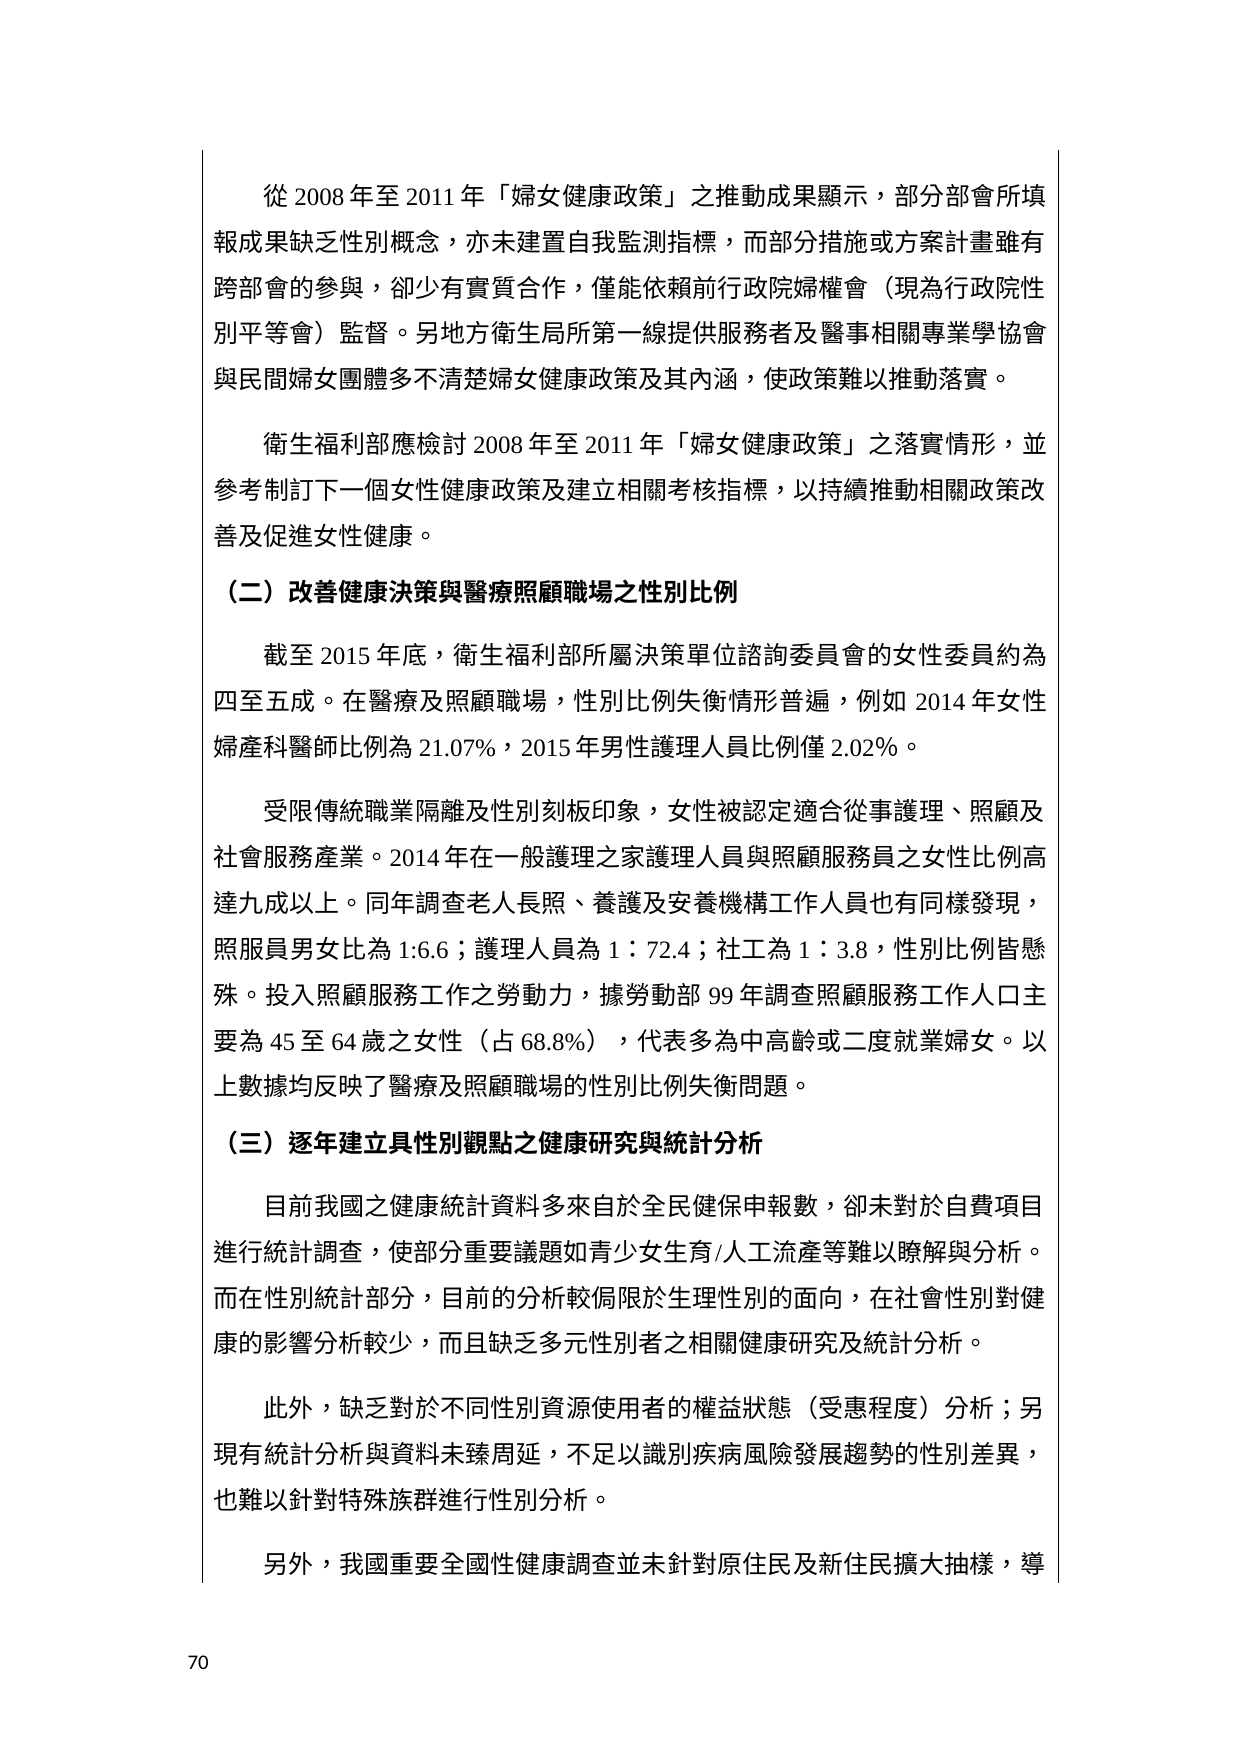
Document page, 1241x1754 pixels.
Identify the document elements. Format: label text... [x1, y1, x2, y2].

table_cell （二）改善健康決策與醫療照顧職場之性別比例 [203, 554, 1058, 609]
table_cell 截至2015年底，衛生福利部所屬決策單位諮詢委員會的女性委員約為四至五成。在醫療及照顧職場，性別比例失衡情形普遍，例如2014年女性婦產科醫師比例為21.07%，2015年男性護理人員比例僅2.02％。 受限傳統職業隔離及性別刻板印象，女性被認定適合從事護理、照顧及社會服務產業。2014年在一般護理之家護理人員與照顧服務員之女性比例高達九成以上。同年調查老人長照、養護及安養機構工作人員也有同樣發現，照服員男女比為1:6.6；護理人員為1：72.4；社工為1：3.8，性別比例皆懸殊。投入照顧服務工作之勞動力，據勞動部99年調查照顧服務工作人口主要為45至64歲之女性（占68.8%），代表多為中高齡或二度就業婦女。以上數據均反映了醫療及照顧職場的性別比例失衡問題。 [203, 609, 1058, 1105]
table_cell 從2008年至2011年「婦女健康政策」之推動成果顯示，部分部會所填報成果缺乏性別概念，亦未建置自我監測指標，而部分措施或方案計畫雖有跨部會的參與，卻少有實質合作，僅能依賴前行政院婦權會（現為行政院性別平等會）監督。另地方衛生局所第一線提供服務者及醫事相關專業學協會與民間婦女團體多不清楚婦女健康政策及其內涵，使政策難以推動落實。 衛生福利部應檢討2008年至2011年「婦女健康政策」之落實情形，並參考制訂下一個女性健康政策及建立相關考核指標，以持續推動相關政策改善及促進女性健康。 [203, 150, 1058, 554]
table_cell 目前我國之健康統計資料多來自於全民健保申報數，卻未對於自費項目進行統計調查，使部分重要議題如青少女生育/人工流產等難以瞭解與分析。而在性別統計部分，目前的分析較侷限於生理性別的面向，在社會性別對健康的影響分析較少，而且缺乏多元性別者之相關健康研究及統計分析。 此外，缺乏對於不同性別資源使用者的權益狀態（受惠程度）分析；另現有統計分析與資料未臻周延，不足以識別疾病風險發展趨勢的性別差異，也難以針對特殊族群進行性別分析。 另外，我國重要全國性健康調查並未針對原住民及新住民擴大抽樣，導 [203, 1160, 1058, 1583]
table_cell （三）逐年建立具性別觀點之健康研究與統計分析 [203, 1105, 1058, 1160]
